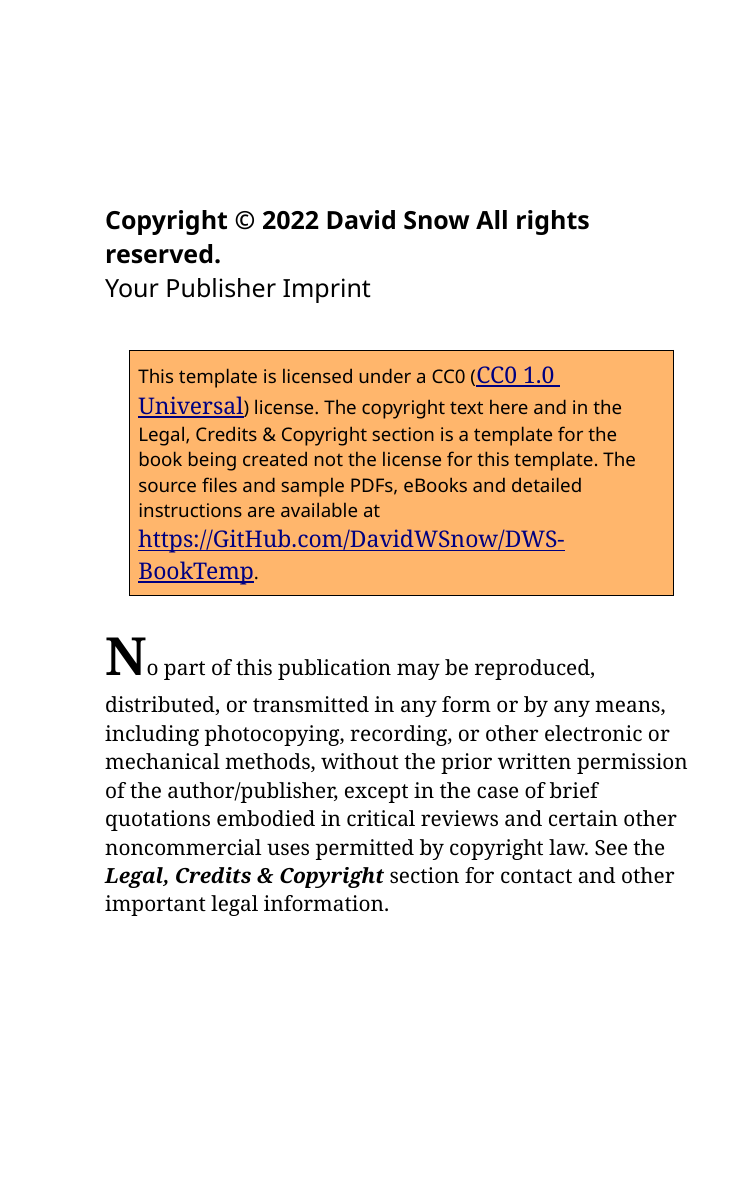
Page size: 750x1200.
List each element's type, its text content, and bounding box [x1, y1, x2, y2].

text No part of this publication may be reproduced, distributed, or transmitted in any form or by any means, including photocopying, recording, or other electronic or mechanical methods, without the prior written permission of the author/publisher, except in the case of brief quotations embodied in critical reviews and certain other noncommercial uses permitted by copyright law. See the Legal, Credits & Copyright section for contact and other important legal information. [105, 619, 697, 918]
text This template is licensed under a CC0 (CC0 1.0 Universal) license. The copyright text here and in the Legal, Credits & Copyright section is a template for the book being created not the license for this template. The source files and sample PDFs, eBooks and detailed instructions are available at https://GitHub.com/DavidWSnow/DWS-BookTemp. [130, 351, 673, 595]
text Copyright © 2022 David Snow All rights reserved. Your Publisher Imprint [105, 202, 697, 305]
